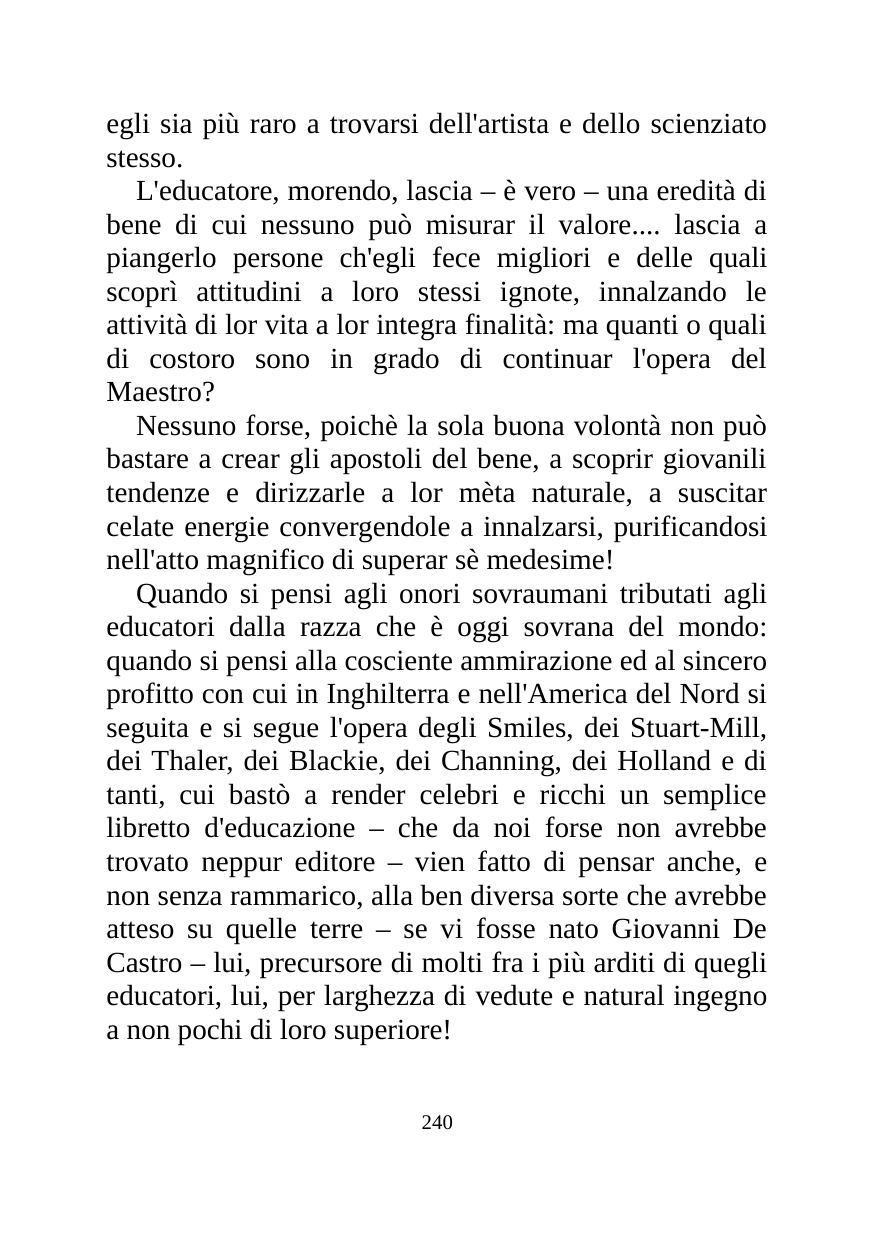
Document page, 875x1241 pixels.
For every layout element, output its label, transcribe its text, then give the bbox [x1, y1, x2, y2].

text L'educatore, morendo, lascia – è vero – una eredità di bene di cui nessuno può misurar il valore.... lascia a piangerlo persone ch'egli fece migliori e delle quali scoprì attitudini a loro stessi ignote, innalzando le attività di lor vita a lor integra finalità: ma quanti o quali di costoro sono in grado di continuar l'opera del Maestro? [106, 173, 768, 408]
text egli sia più raro a trovarsi dell'artista e dello scienziato stesso. [106, 106, 768, 173]
text Nessuno forse, poichè la sola buona volontà non può bastare a crear gli apostoli del bene, a scoprir giovanili tendenze e dirizzarle a lor mèta naturale, a suscitar celate energie convergendole a innalzarsi, purificandosi nell'atto magnifico di superar sè medesime! [106, 408, 768, 576]
text Quando si pensi agli onori sovraumani tributati agli educatori dalla razza che è oggi sovrana del mondo: quando si pensi alla cosciente ammirazione ed al sincero profitto con cui in Inghilterra e nell'America del Nord si seguita e si segue l'opera degli Smiles, dei Stuart-Mill, dei Thaler, dei Blackie, dei Channing, dei Holland e di tanti, cui bastò a render celebri e ricchi un semplice libretto d'educazione – che da noi forse non avrebbe trovato neppur editore – vien fatto di pensar anche, e non senza rammarico, alla ben diversa sorte che avrebbe atteso su quelle terre – se vi fosse nato Giovanni De Castro – lui, precursore di molti fra i più arditi di quegli educatori, lui, per larghezza di vedute e natural ingegno a non pochi di loro superiore! [106, 576, 768, 1045]
